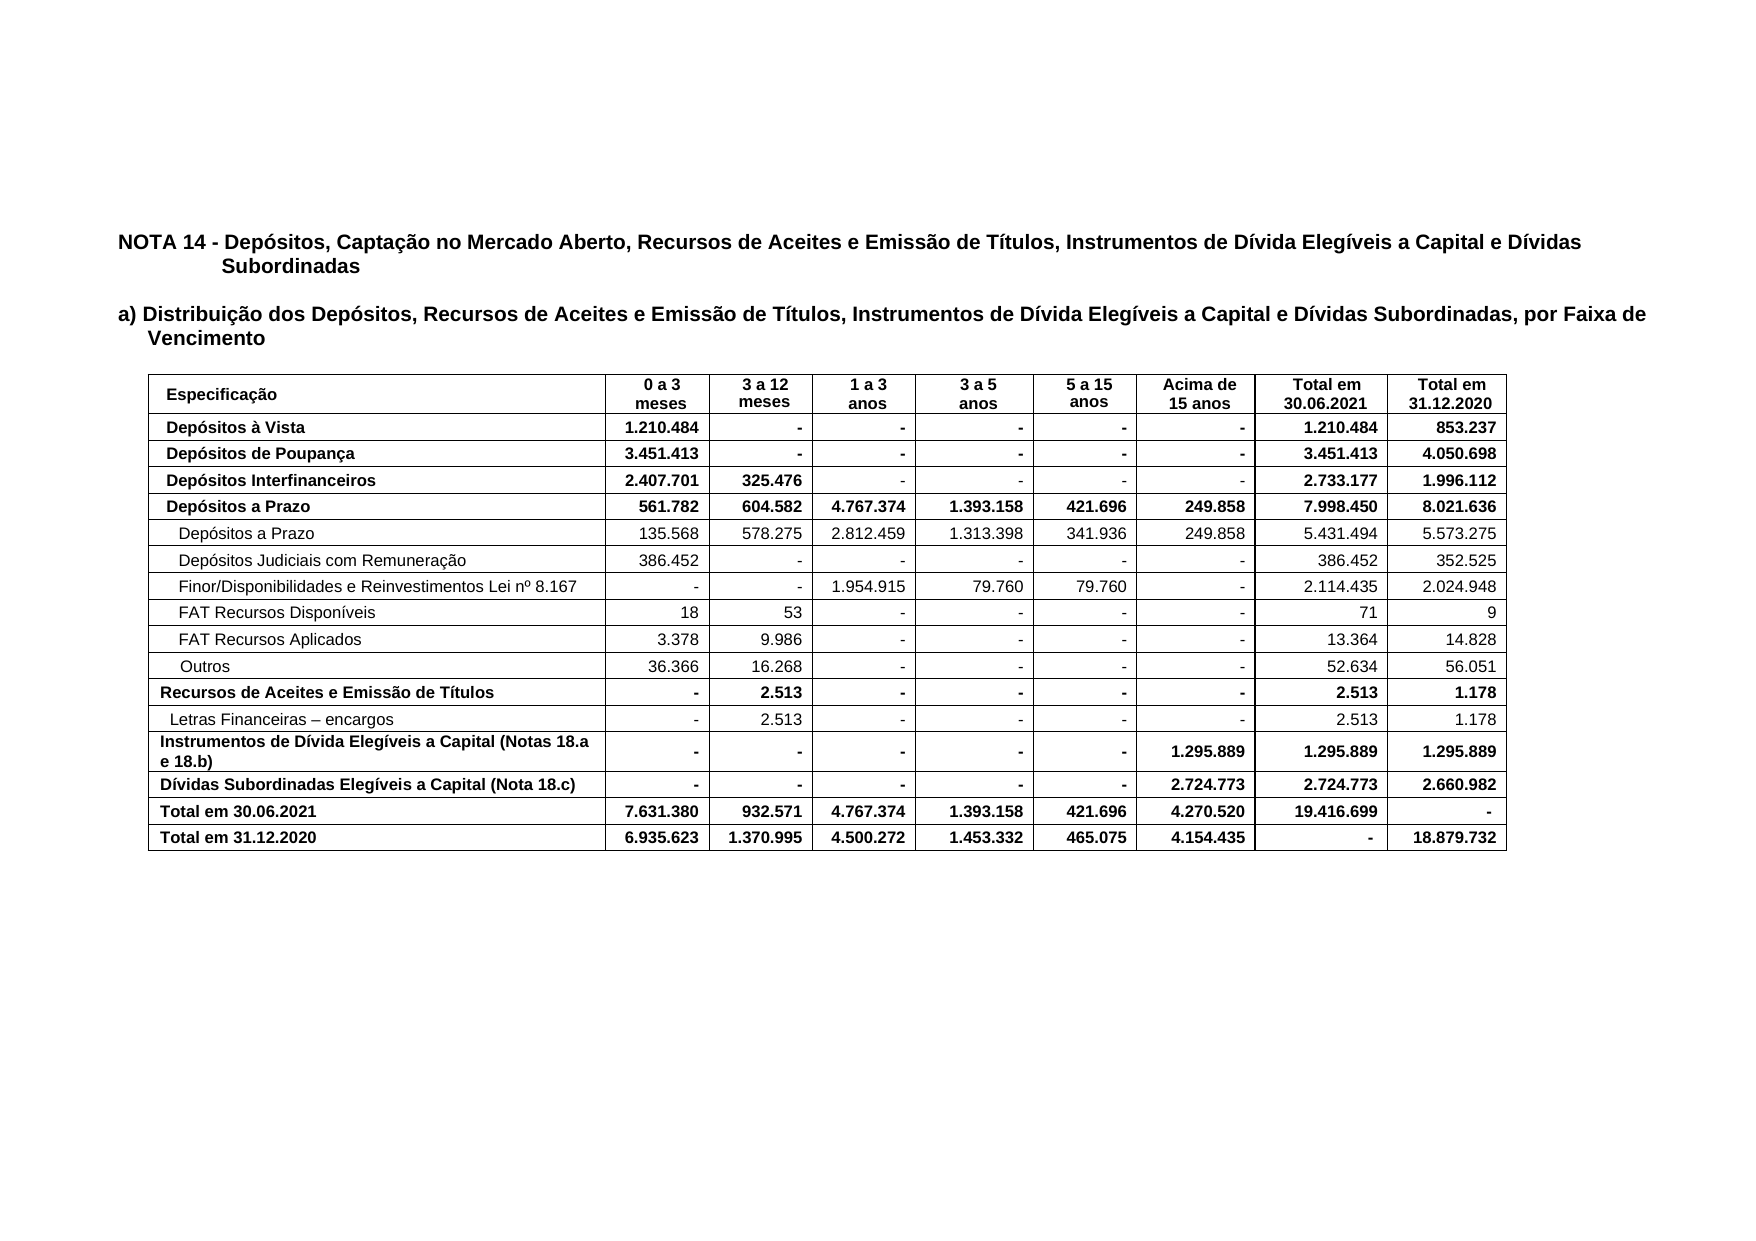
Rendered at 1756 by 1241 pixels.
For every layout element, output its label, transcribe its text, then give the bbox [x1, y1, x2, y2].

table_cell 1.178 [1388, 679, 1506, 705]
table_cell 5.573.275 [1388, 520, 1506, 545]
table_cell 352.525 [1388, 546, 1506, 572]
table_cell 5.431.494 [1256, 520, 1387, 545]
table_cell 4.154.435 [1137, 825, 1254, 850]
table_cell 1.295.889 [1137, 732, 1254, 771]
table_cell 2.513 [710, 706, 812, 731]
table_cell 9.986 [710, 626, 812, 652]
table_cell 56.051 [1388, 653, 1506, 678]
table_cell 3.378 [606, 626, 709, 652]
table_cell - [606, 732, 709, 771]
table_cell 421.696 [1034, 494, 1136, 519]
table_header 3 a 5 anos [916, 375, 1033, 413]
table_cell - [1137, 626, 1254, 652]
table_cell 52.634 [1256, 653, 1387, 678]
table_cell FAT Recursos Disponíveis [149, 600, 605, 625]
table_cell - [1034, 653, 1136, 678]
table_cell Finor/Disponibilidades e Reinvestimentos Lei nº 8.167 [149, 573, 605, 598]
table_cell - [1034, 546, 1136, 572]
table_cell 4.050.698 [1388, 441, 1506, 466]
table_cell 2.024.948 [1388, 573, 1506, 598]
table_cell - [813, 706, 915, 731]
table_cell 1.313.398 [916, 520, 1033, 545]
table_header 5 a 15 anos [1034, 375, 1136, 413]
table_cell 2.513 [1256, 706, 1387, 731]
table_cell 14.828 [1388, 626, 1506, 652]
table_cell - [916, 546, 1033, 572]
table_cell 2.733.177 [1256, 467, 1387, 493]
table_cell - [916, 441, 1033, 466]
table_cell 4.767.374 [813, 494, 915, 519]
table_cell 8.021.636 [1388, 494, 1506, 519]
table_cell 1.393.158 [916, 494, 1033, 519]
table_cell - [916, 467, 1033, 493]
table_header Total em 31.12.2020 [1388, 375, 1506, 413]
table_cell 932.571 [710, 798, 812, 824]
table_cell 249.858 [1137, 520, 1254, 545]
table_cell 2.724.773 [1137, 772, 1254, 797]
table_cell - [813, 626, 915, 652]
table_cell - [813, 441, 915, 466]
table_cell - [1034, 679, 1136, 705]
table_cell - [710, 732, 812, 771]
table_cell - [916, 732, 1033, 771]
table_cell 1.393.158 [916, 798, 1033, 824]
table_cell Instrumentos de Dívida Elegíveis a Capital (Notas 18.a e 18.b) [149, 732, 605, 771]
table_cell 325.476 [710, 467, 812, 493]
table_cell 1.178 [1388, 706, 1506, 731]
table_cell - [916, 772, 1033, 797]
table_cell - [1034, 600, 1136, 625]
table_cell 79.760 [916, 573, 1033, 598]
table_cell - [1388, 798, 1506, 824]
table_cell - [1137, 414, 1254, 439]
table_cell - [1137, 679, 1254, 705]
table_cell - [606, 679, 709, 705]
table_header Acima de 15 anos [1137, 375, 1254, 413]
table_cell - [710, 441, 812, 466]
table_cell 249.858 [1137, 494, 1254, 519]
table_cell - [1137, 600, 1254, 625]
table_cell - [813, 600, 915, 625]
table_cell FAT Recursos Aplicados [149, 626, 605, 652]
table_cell 4.500.272 [813, 825, 915, 850]
table_cell 386.452 [1256, 546, 1387, 572]
table_cell 71 [1256, 600, 1387, 625]
table_cell 386.452 [606, 546, 709, 572]
table_cell 13.364 [1256, 626, 1387, 652]
table_cell - [1256, 825, 1387, 850]
table_cell Total em 31.12.2020 [149, 825, 605, 850]
table_cell 3.451.413 [606, 441, 709, 466]
table_cell - [606, 772, 709, 797]
table_cell - [606, 706, 709, 731]
table_cell 2.660.982 [1388, 772, 1506, 797]
table_cell Depósitos Interfinanceiros [149, 467, 605, 493]
table_cell - [813, 414, 915, 439]
text NOTA 14 - Depósitos, Captação no Mercado Aberto, Recursos de Aceites e Emissão de Títulos, Instrumentos de Dívida Elegíveis a Capital e Dívidas Subordinadas [118, 230, 1586, 278]
table_cell - [1034, 706, 1136, 731]
table_cell Letras Financeiras – encargos [149, 706, 605, 731]
table_cell - [1137, 546, 1254, 572]
table_cell 1.453.332 [916, 825, 1033, 850]
table_cell Depósitos à Vista [149, 414, 605, 439]
table_cell 53 [710, 600, 812, 625]
table_cell 1.210.484 [606, 414, 709, 439]
table_cell 1.954.915 [813, 573, 915, 598]
table_cell - [1034, 772, 1136, 797]
table_cell 18.879.732 [1388, 825, 1506, 850]
table_cell - [710, 414, 812, 439]
table_cell - [710, 772, 812, 797]
table_header 3 a 12 meses [710, 375, 812, 413]
table_cell 604.582 [710, 494, 812, 519]
table_cell 561.782 [606, 494, 709, 519]
table_cell 2.407.701 [606, 467, 709, 493]
table_cell - [1137, 653, 1254, 678]
table_header 1 a 3 anos [813, 375, 915, 413]
table_cell - [813, 732, 915, 771]
table_cell 1.996.112 [1388, 467, 1506, 493]
table_cell 79.760 [1034, 573, 1136, 598]
table_cell - [916, 706, 1033, 731]
table_cell 3.451.413 [1256, 441, 1387, 466]
table_header 0 a 3 meses [606, 375, 709, 413]
table_cell 1.295.889 [1388, 732, 1506, 771]
table_cell 9 [1388, 600, 1506, 625]
table_cell 2.812.459 [813, 520, 915, 545]
table_cell 2.724.773 [1256, 772, 1387, 797]
table_cell 465.075 [1034, 825, 1136, 850]
table_cell - [1137, 573, 1254, 598]
table_cell 2.513 [1256, 679, 1387, 705]
table_cell 1.295.889 [1256, 732, 1387, 771]
table_cell - [1034, 441, 1136, 466]
table_cell - [916, 679, 1033, 705]
table_cell Outros [149, 653, 605, 678]
table_cell 36.366 [606, 653, 709, 678]
table_cell 7.631.380 [606, 798, 709, 824]
table_cell 853.237 [1388, 414, 1506, 439]
table_cell 578.275 [710, 520, 812, 545]
table_header Especificação [149, 375, 605, 413]
table_cell 6.935.623 [606, 825, 709, 850]
table_cell 1.370.995 [710, 825, 812, 850]
table_cell 341.936 [1034, 520, 1136, 545]
table_cell - [710, 546, 812, 572]
table_cell - [1137, 441, 1254, 466]
table_cell 7.998.450 [1256, 494, 1387, 519]
table_cell - [916, 626, 1033, 652]
table_cell - [813, 467, 915, 493]
table_header Total em 30.06.2021 [1256, 375, 1387, 413]
table_cell - [606, 573, 709, 598]
table_cell 18 [606, 600, 709, 625]
table_cell - [710, 573, 812, 598]
table_cell Depósitos a Prazo [149, 494, 605, 519]
list Distribuição dos Depósitos, Recursos de Aceites e Emissão de Títulos, Instrumentos de Dívida Elegíveis a Capital e Dívidas Subordinadas, por Faixa de Vencimento [118, 302, 1650, 349]
table_cell - [813, 679, 915, 705]
table_cell Depósitos de Poupança [149, 441, 605, 466]
table_cell - [916, 600, 1033, 625]
table_cell 4.270.520 [1137, 798, 1254, 824]
table_cell 1.210.484 [1256, 414, 1387, 439]
table_cell - [1034, 626, 1136, 652]
table_cell 2.513 [710, 679, 812, 705]
table_cell 19.416.699 [1256, 798, 1387, 824]
table_cell - [813, 653, 915, 678]
table_cell 2.114.435 [1256, 573, 1387, 598]
table_cell - [1034, 732, 1136, 771]
table_cell - [1034, 414, 1136, 439]
table_cell - [1137, 467, 1254, 493]
table_cell 421.696 [1034, 798, 1136, 824]
table_cell - [1137, 706, 1254, 731]
table_cell - [813, 546, 915, 572]
table_cell - [916, 653, 1033, 678]
table_cell 4.767.374 [813, 798, 915, 824]
table_cell - [813, 772, 915, 797]
table_cell Total em 30.06.2021 [149, 798, 605, 824]
table_cell Dívidas Subordinadas Elegíveis a Capital (Nota 18.c) [149, 772, 605, 797]
table_cell - [1034, 467, 1136, 493]
table_cell - [916, 414, 1033, 439]
table_cell Depósitos Judiciais com Remuneração [149, 546, 605, 572]
table_cell Depósitos a Prazo [149, 520, 605, 545]
table_cell 135.568 [606, 520, 709, 545]
table_cell Recursos de Aceites e Emissão de Títulos [149, 679, 605, 705]
table_cell 16.268 [710, 653, 812, 678]
